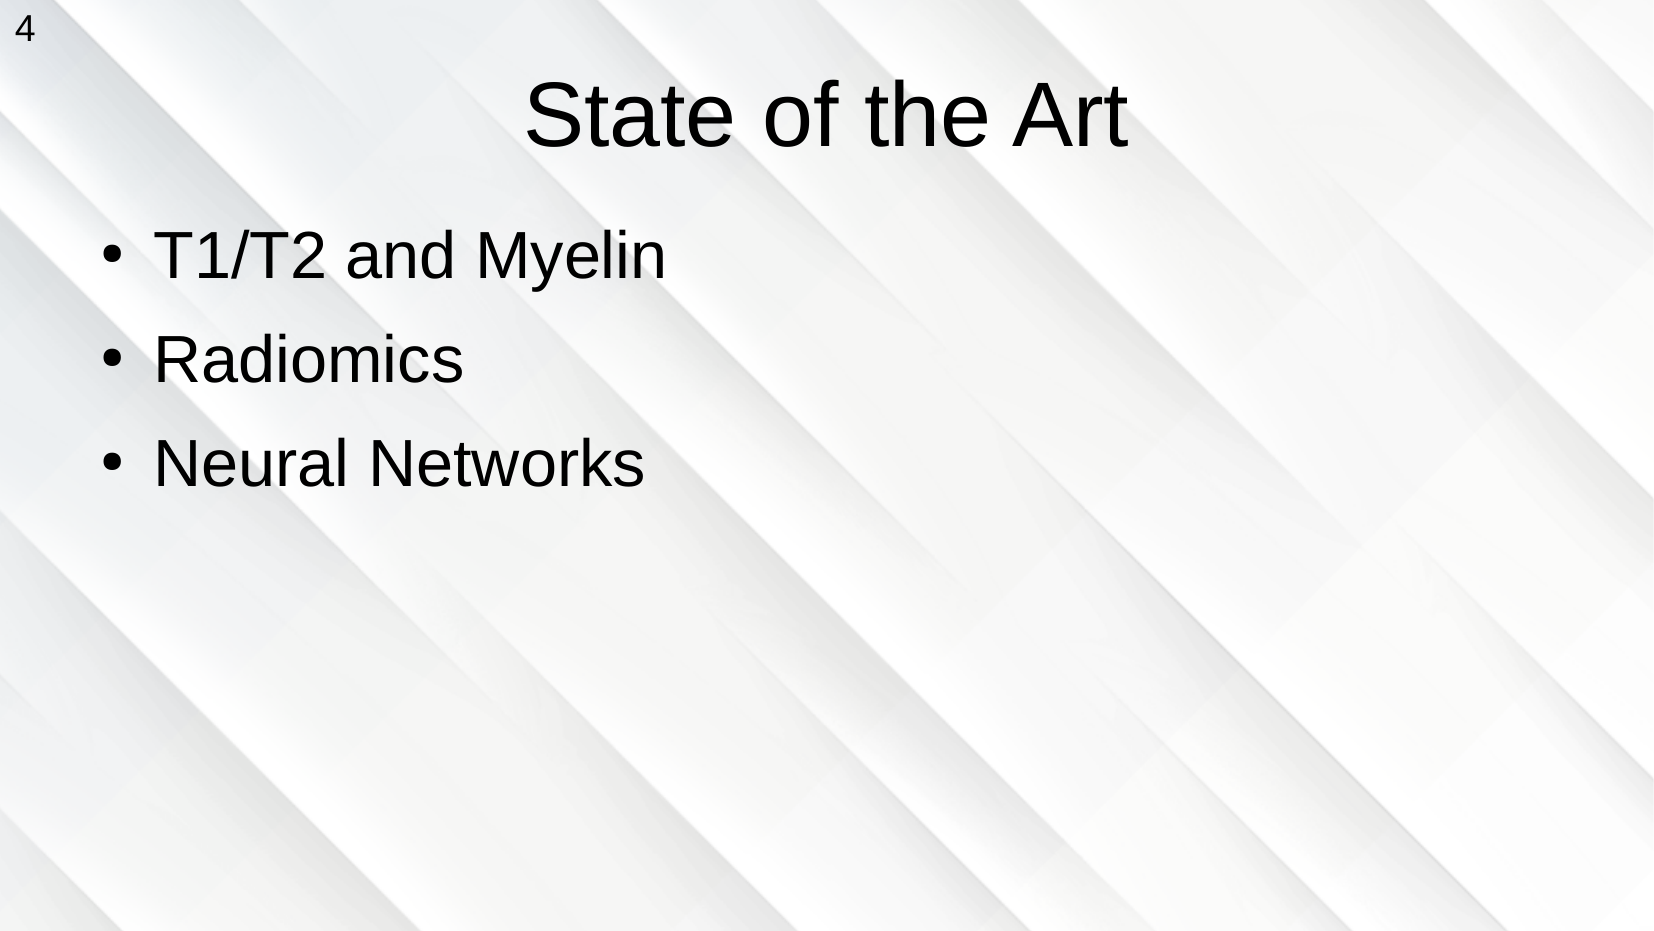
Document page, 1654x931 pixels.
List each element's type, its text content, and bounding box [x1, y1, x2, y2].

picture [0, 0, 1654, 931]
title State of the Art [82, 37, 1571, 193]
list T1/T2 and Myelin Radiomics Neural Networks [82, 217, 1571, 758]
